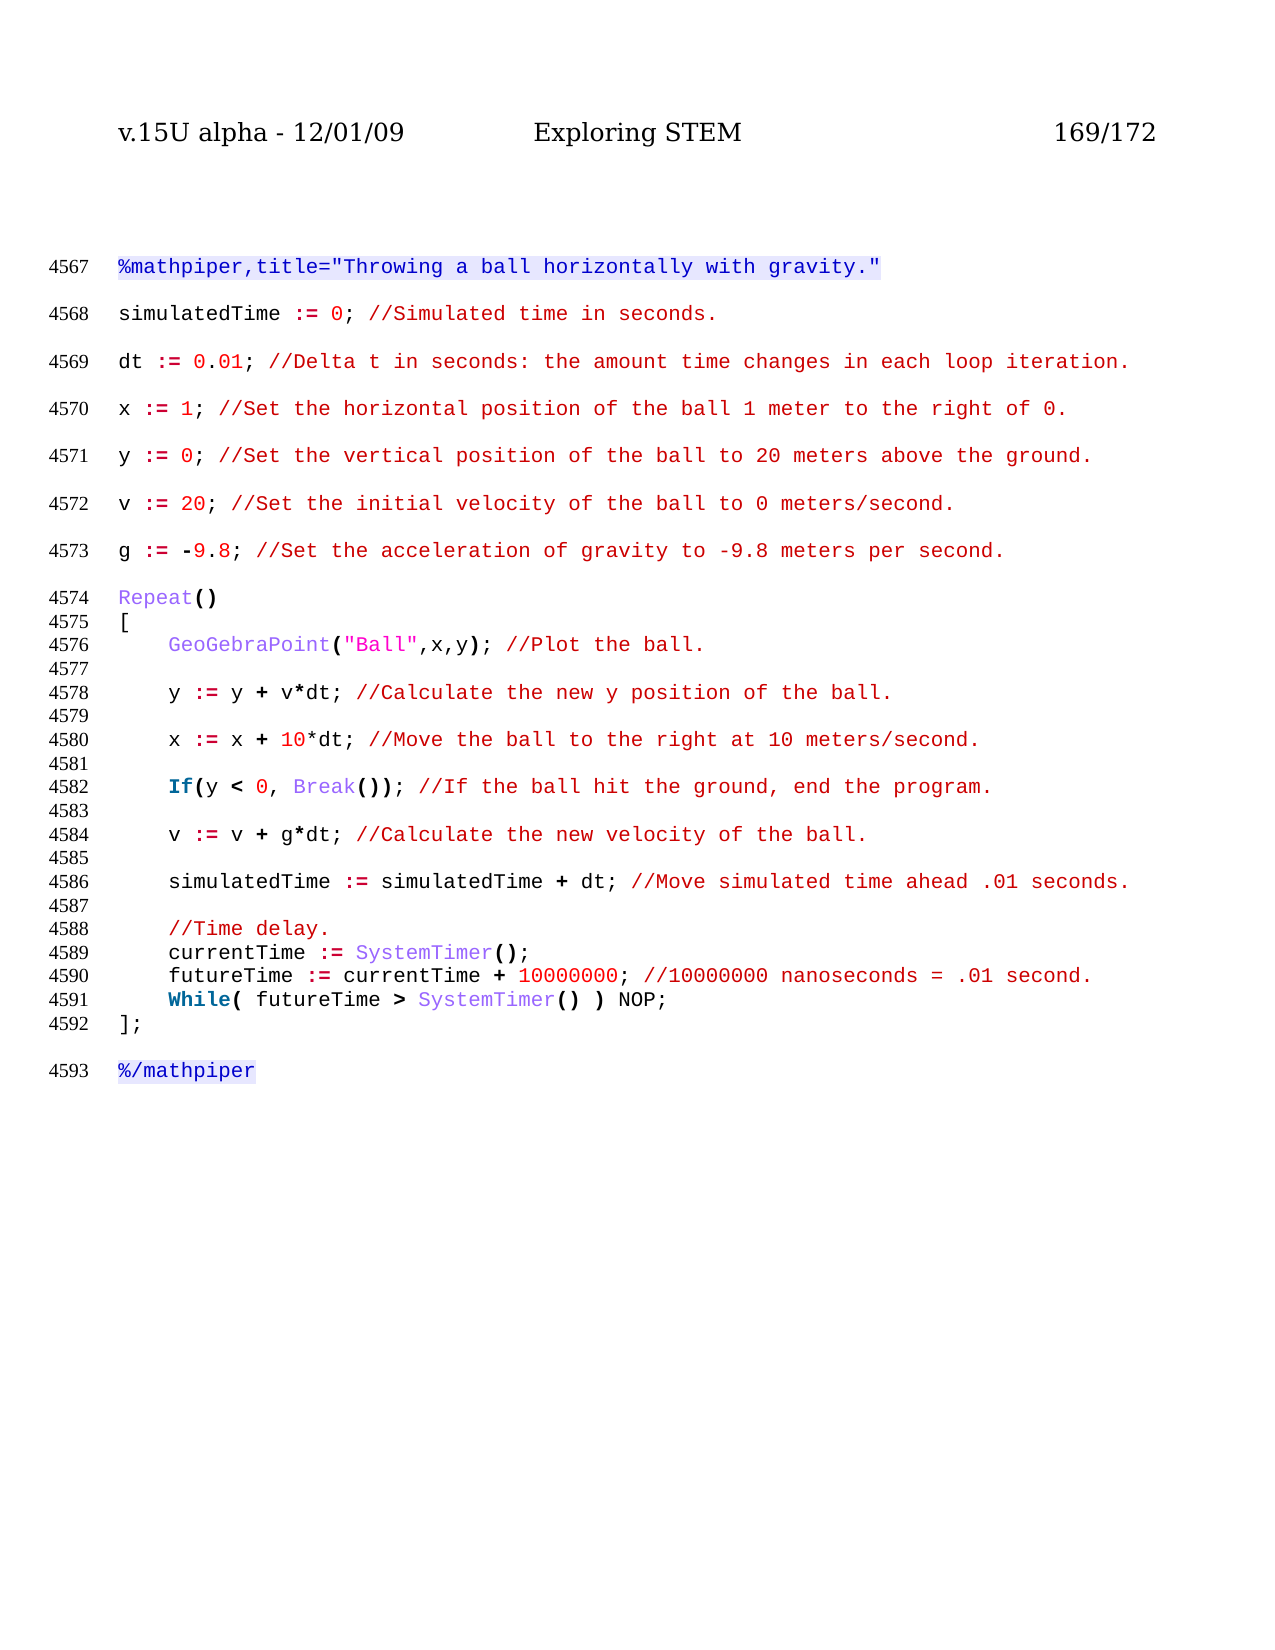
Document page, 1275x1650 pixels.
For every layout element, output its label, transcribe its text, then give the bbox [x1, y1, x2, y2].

text g := -9.8; //Set the acceleration of gravity to -9.8 meters per second. [118, 540, 1157, 563]
text %/mathpiper [118, 1060, 1157, 1084]
text v := 20; //Set the initial velocity of the ball to 0 meters/second. [118, 493, 1157, 516]
text simulatedTime := 0; //Simulated time in seconds. [118, 303, 1157, 327]
text simulatedTime := simulatedTime + dt; //Move simulated time ahead .01 seconds. [118, 871, 1157, 894]
text //Time delay. [118, 918, 1157, 942]
text futureTime := currentTime + 10000000; //10000000 nanoseconds = .01 second. [118, 966, 1157, 989]
text [ [118, 611, 1157, 634]
text ]; [118, 1013, 1157, 1036]
text While( futureTime > SystemTimer() ) NOP; [118, 989, 1157, 1013]
text x := x + 10*dt; //Move the ball to the right at 10 meters/second. [118, 729, 1157, 753]
text x := 1; //Set the horizontal position of the ball 1 meter to the right of 0. [118, 398, 1157, 422]
text Repeat() [118, 587, 1157, 611]
text currentTime := SystemTimer(); [118, 942, 1157, 966]
text dt := 0.01; //Delta t in seconds: the amount time changes in each loop iteration. [118, 351, 1157, 374]
text y := 0; //Set the vertical position of the ball to 20 meters above the ground. [118, 445, 1157, 469]
text y := y + v*dt; //Calculate the new y position of the ball. [118, 682, 1157, 705]
text GeoGebraPoint("Ball",x,y); //Plot the ball. [118, 634, 1157, 658]
text %mathpiper,title="Throwing a ball horizontally with gravity." [118, 256, 1157, 280]
text v := v + g*dt; //Calculate the new velocity of the ball. [118, 824, 1157, 847]
text If(y < 0, Break()); //If the ball hit the ground, end the program. [118, 776, 1157, 800]
